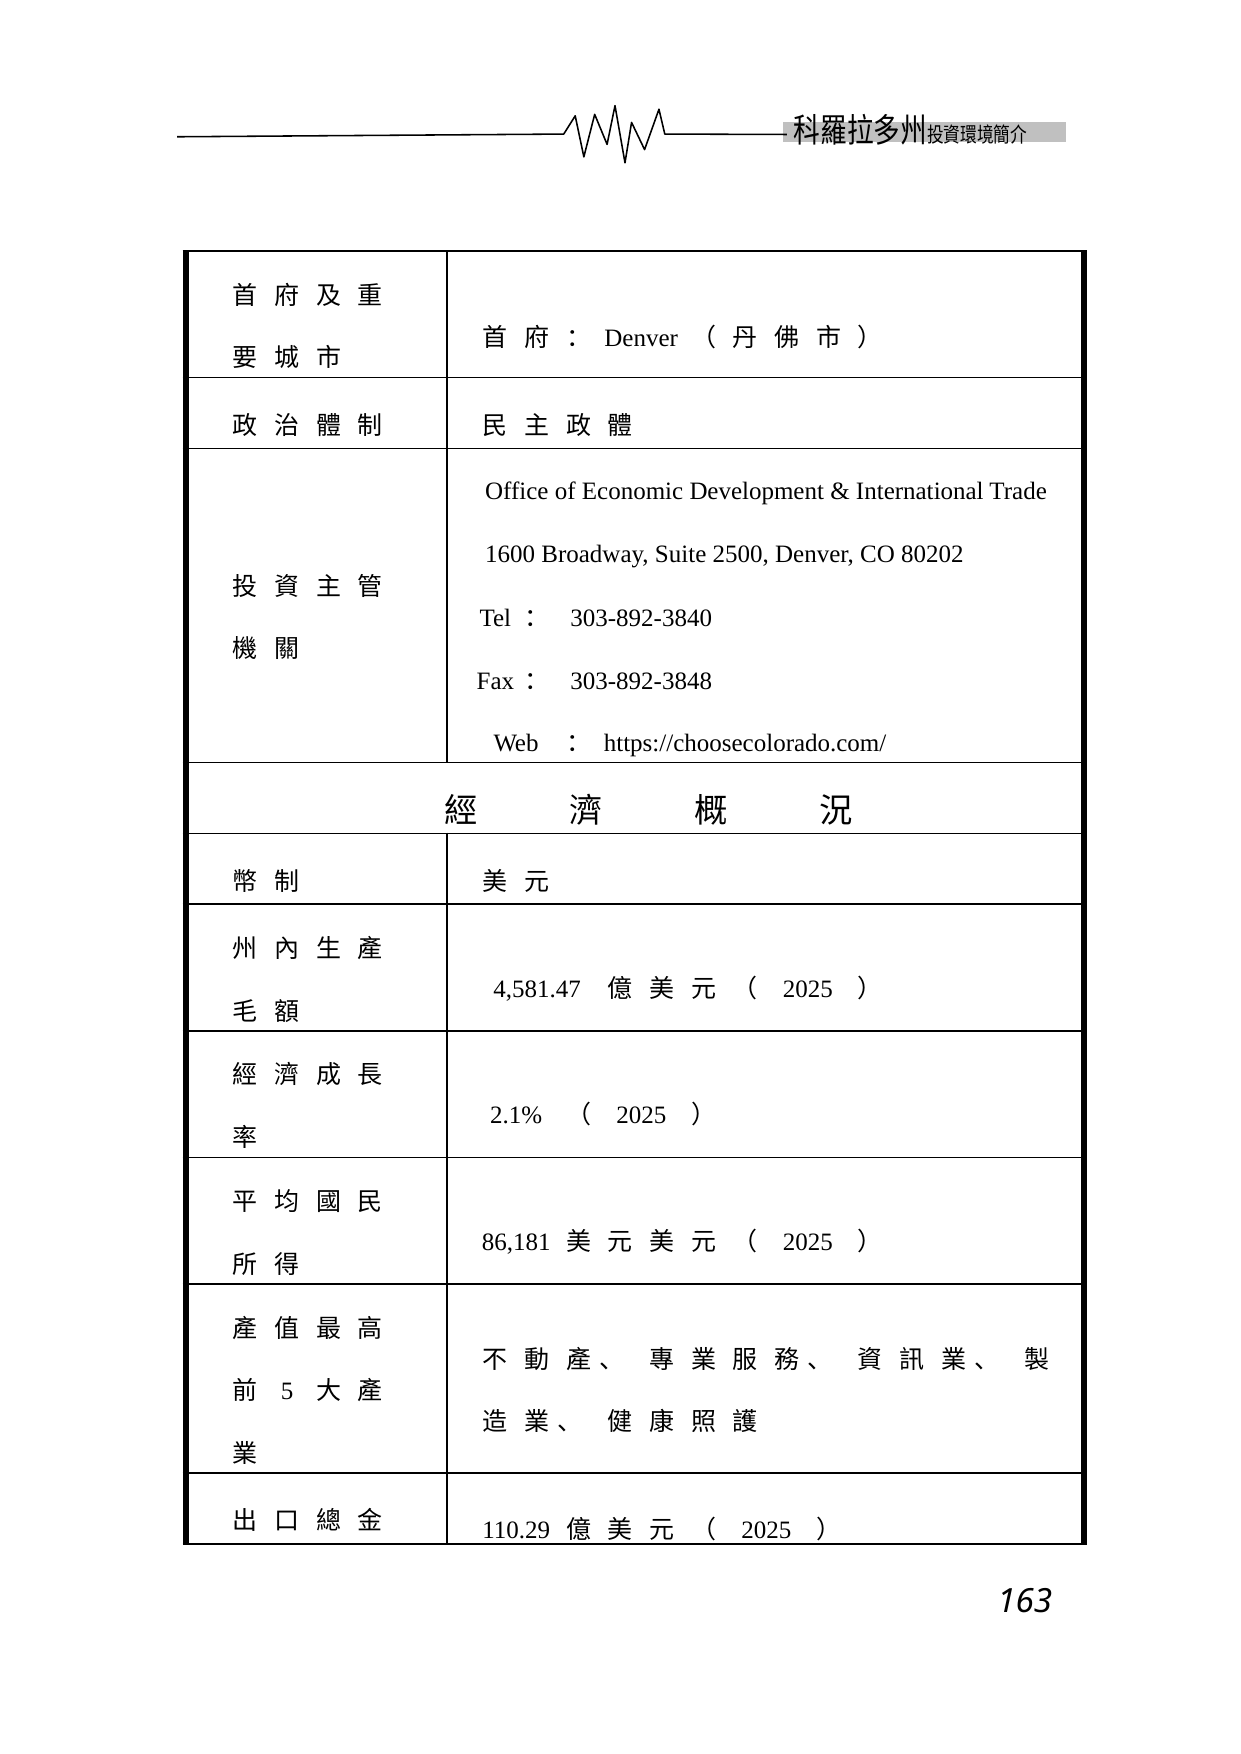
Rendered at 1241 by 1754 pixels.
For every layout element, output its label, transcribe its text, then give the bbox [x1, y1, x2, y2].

table_cell 平均國民所得 [189, 1158, 446, 1283]
table_cell 2.1%（2025） [448, 1032, 1081, 1156]
table_cell 民主政體 [448, 378, 1081, 448]
table_cell 投資主管機關 [189, 449, 446, 762]
table_cell 4,581.47億美元（2025） [448, 905, 1081, 1030]
table_cell 出口總金 [189, 1474, 446, 1543]
table_cell 政治體制 [189, 378, 446, 448]
table_cell 經 濟 概 況 [189, 763, 1081, 832]
table_cell 幣制 [189, 834, 446, 903]
table_cell 首府：Denver（丹佛市） [448, 252, 1081, 377]
table_cell 110.29億美元（2025） [448, 1474, 1081, 1543]
table_cell 首府及重要城市 [189, 252, 446, 377]
table_cell 產值最高前5大產業 [189, 1285, 446, 1472]
table_cell Office of Economic Development & International Trade 1600 Broadway, Suite 2500, Denver, CO 80202 Tel：303-892-3840 Fax：303-892-3848 Web：https://choosecolorado.com/ [448, 449, 1081, 762]
table_cell 經濟成長率 [189, 1032, 446, 1156]
table_cell 不動產、專業服務、資訊業、製造業、健康照護 [448, 1285, 1081, 1472]
table_cell 州內生產毛額 [189, 905, 446, 1030]
table_cell 86,181美元美元（2025） [448, 1158, 1081, 1283]
table_cell 美元 [448, 834, 1081, 903]
